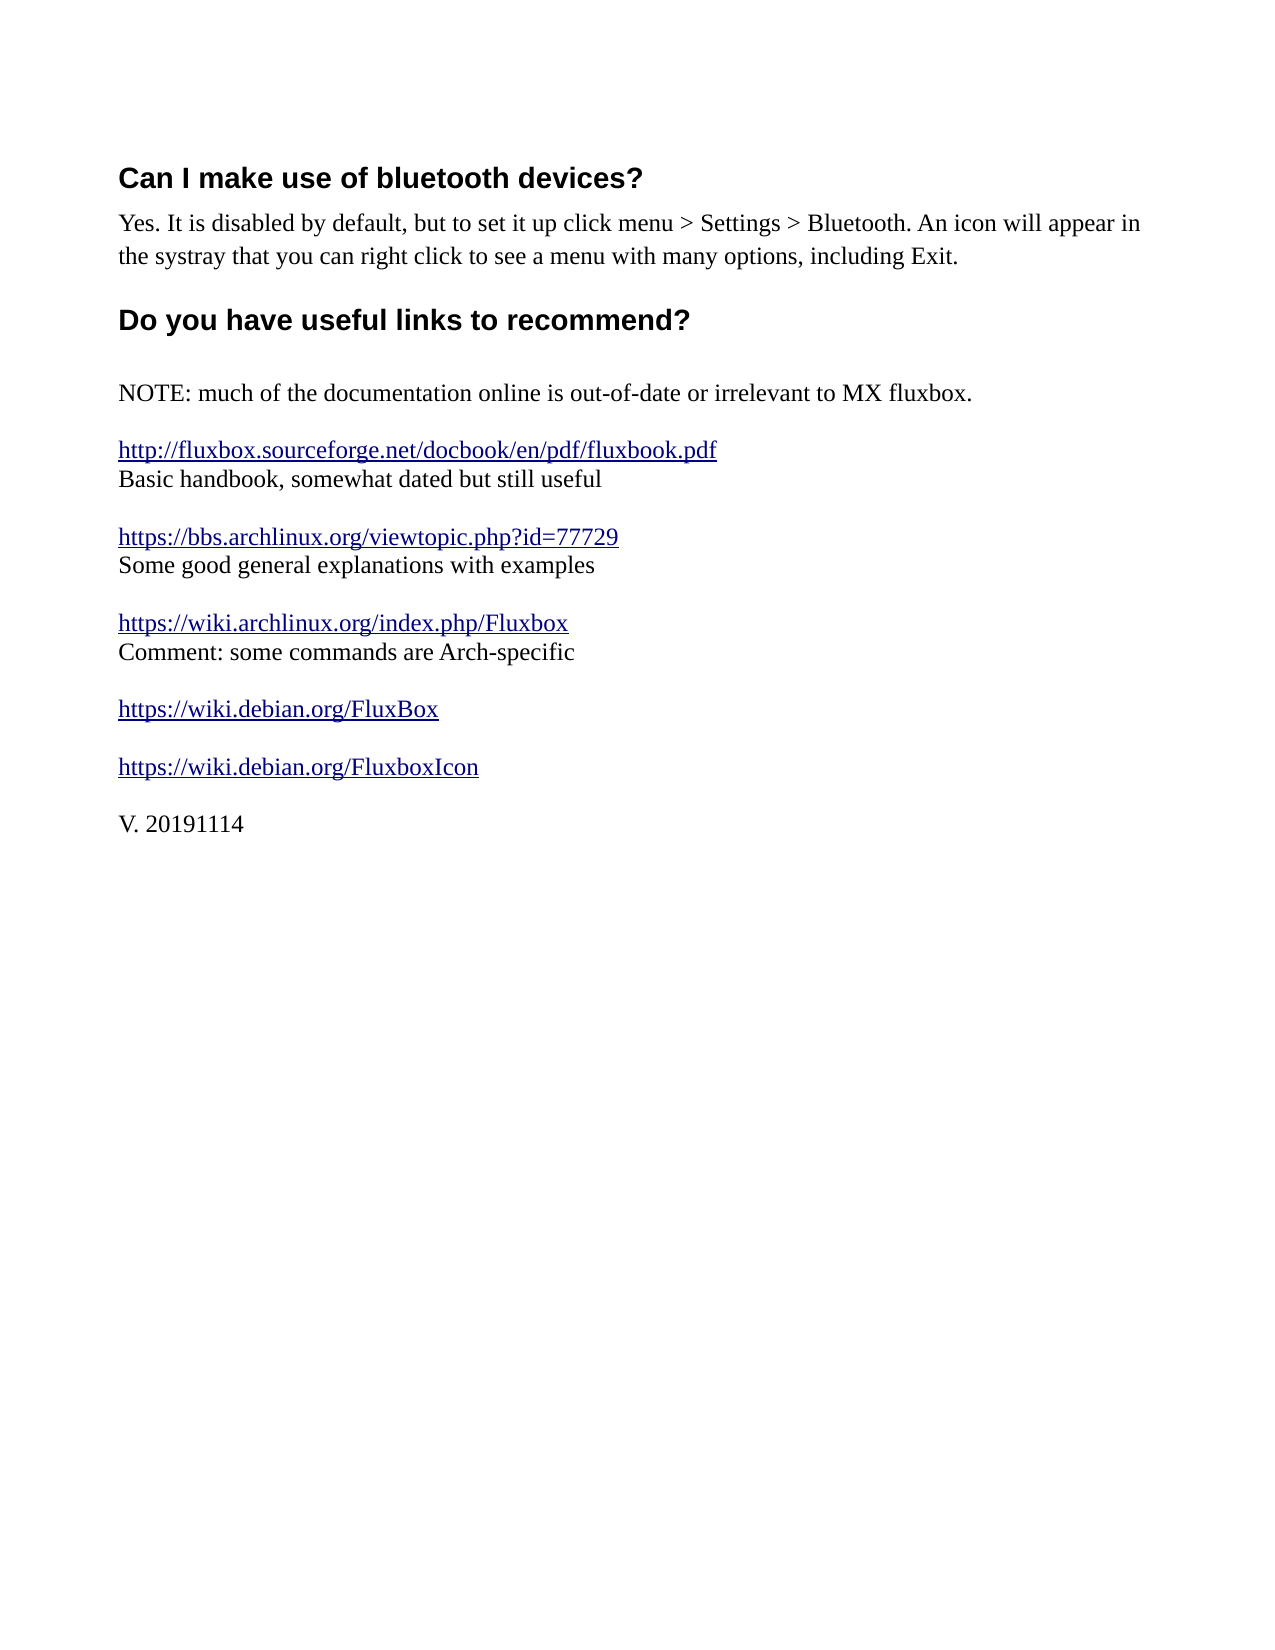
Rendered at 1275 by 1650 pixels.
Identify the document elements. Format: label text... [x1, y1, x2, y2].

subtitle Do you have useful links to recommend? [118, 303, 1157, 337]
text https://bbs.archlinux.org/viewtopic.php?id=77729 [118, 522, 1157, 550]
text V. 20191114 [118, 809, 1157, 838]
subtitle Can I make use of bluetooth devices? [118, 161, 1157, 195]
text NOTE: much of the documentation online is out-of-date or irrelevant to MX fluxbox. [118, 378, 1157, 407]
text https://wiki.archlinux.org/index.php/Fluxbox [118, 608, 1157, 637]
text http://fluxbox.sourceforge.net/docbook/en/pdf/fluxbook.pdf [118, 435, 1157, 464]
text Basic handbook, somewhat dated but still useful [118, 464, 1157, 493]
text Yes. It is disabled by default, but to set it up click menu > Settings > Bluetooth. An icon will appear in the systray that you can right click to see a menu with many options, including Exit. [118, 208, 1157, 269]
text https://wiki.debian.org/FluxBox [118, 694, 1157, 723]
text Some good general explanations with examples [118, 550, 1157, 579]
text https://wiki.debian.org/FluxboxIcon [118, 752, 1157, 780]
text Comment: some commands are Arch-specific [118, 637, 1157, 665]
